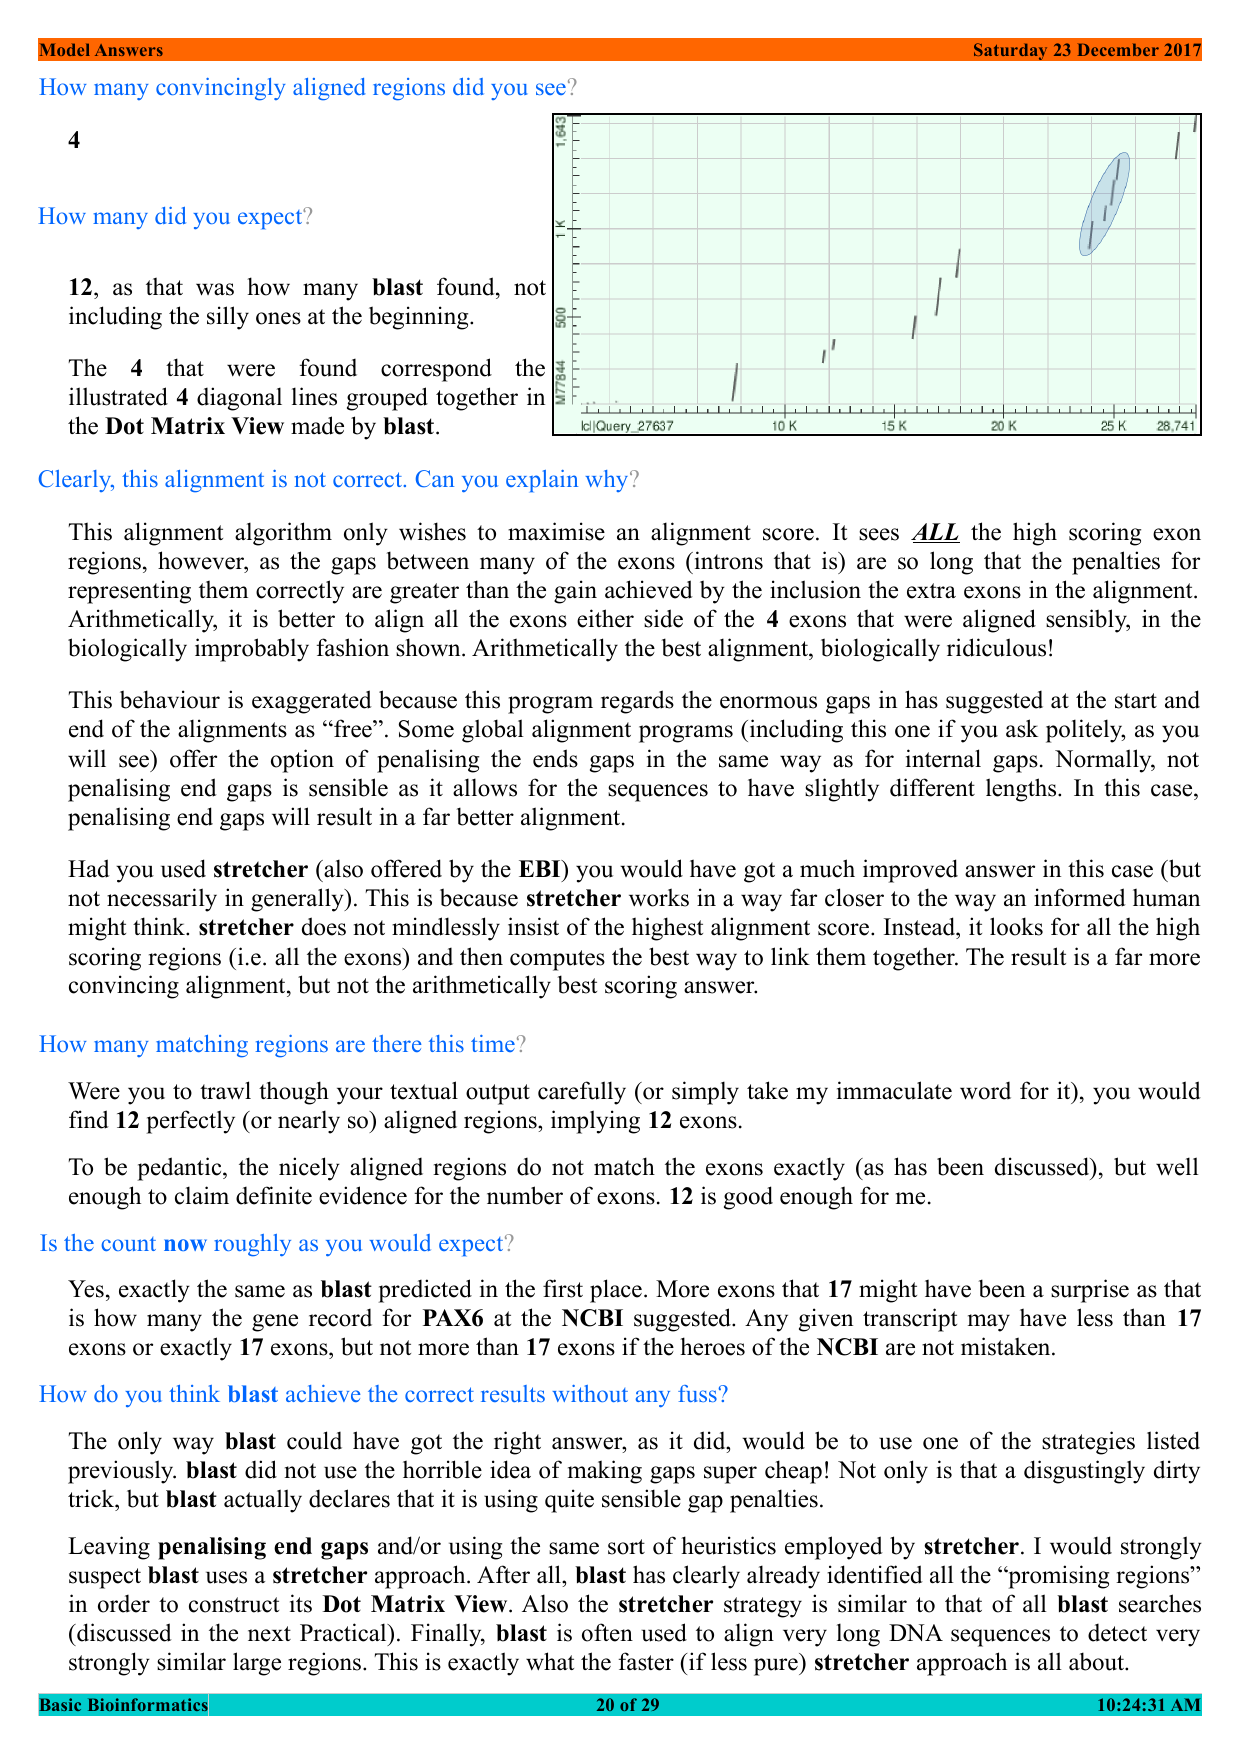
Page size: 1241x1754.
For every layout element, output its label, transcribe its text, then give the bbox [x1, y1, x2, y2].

text How many did you expect? [38, 201, 552, 230]
text Had you used stretcher (also offered by the EBI) you would have got a much improved answer in this case (but not necessarily in generally). This is because stretcher works in a way far closer to the way an informed human might think. stretcher does not mindlessly insist of the highest alignment score. Instead, it looks for all the high scoring regions (i.e. all the exons) and then computes the best way to link them together. The result is a far more convincing alignment, but not the arithmetically best scoring answer. [68, 854, 1202, 999]
text How do you think blast achieve the correct results without any fuss? [38, 1379, 1202, 1408]
text Were you to trawl though your textual output carefully (or simply take my immaculate word for it), you would find 12 perfectly (or nearly so) aligned regions, implying 12 exons. [68, 1076, 1202, 1134]
text Yes, exactly the same as blast predicted in the first place. More exons that 17 might have been a surprise as that is how many the gene record for PAX6 at the NCBI suggested. Any given transcript may have less than 17 exons or exactly 17 exons, but not more than 17 exons if the heroes of the NCBI are not mistaken. [68, 1274, 1202, 1361]
text This alignment algorithm only wishes to maximise an alignment score. It sees ALL the high scoring exon regions, however, as the gaps between many of the exons (introns that is) are so long that the penalties for representing them correctly are greater than the gain achieved by the inclusion the extra exons in the alignment. Arithmetically, it is better to align all the exons either side of the 4 exons that were aligned sensibly, in the biologically improbably fashion shown. Arithmetically the best alignment, biologically ridiculous! [68, 516, 1202, 662]
text Clearly, this alignment is not correct. Can you explain why? [38, 464, 1202, 493]
text The only way blast could have got the right answer, as it did, would be to use one of the strategies listed previously. blast did not use the horrible idea of making gaps super cheap! Not only is that a disgustingly dirty trick, but blast actually declares that it is using quite sensible gap penalties. [68, 1426, 1202, 1513]
text Is the count now roughly as you would expect? [39, 1227, 1202, 1256]
text 4 [68, 125, 552, 154]
picture [554, 115, 1200, 434]
text How many matching regions are there this time? [38, 1029, 1202, 1058]
text Leaving penalising end gaps and/or using the same sort of heuristics employed by stretcher. I would strongly suspect blast uses a stretcher approach. After all, blast has clearly already identified all the “promising regions” in order to construct its Dot Matrix View. Also the stretcher strategy is similar to that of all blast searches (discussed in the next Practical). Finally, blast is often used to align very long DNA sequences to detect very strongly similar large regions. This is exactly what the faster (if less pure) stretcher approach is all about. [68, 1531, 1202, 1676]
text This behaviour is exaggerated because this program regards the enormous gaps in has suggested at the start and end of the alignments as “free”. Some global alignment programs (including this one if you ask politely, as you will see) offer the option of penalising the ends gaps in the same way as for internal gaps. Normally, not penalising end gaps is sensible as it allows for the sequences to have slightly different lengths. In this case, penalising end gaps will result in a far better alignment. [68, 685, 1202, 831]
text 12, as that was how many blast found, not including the silly ones at the beginning. [68, 271, 552, 329]
text How many convincingly aligned regions did you see? [38, 72, 1202, 101]
text To be pedantic, the nicely aligned regions do not match the exons exactly (as has been discussed), but well enough to claim definite evidence for the number of exons. 12 is good enough for me. [68, 1152, 1202, 1210]
text The 4 that were found correspond the illustrated 4 diagonal lines grouped together in the Dot Matrix View made by blast. [68, 353, 1202, 440]
